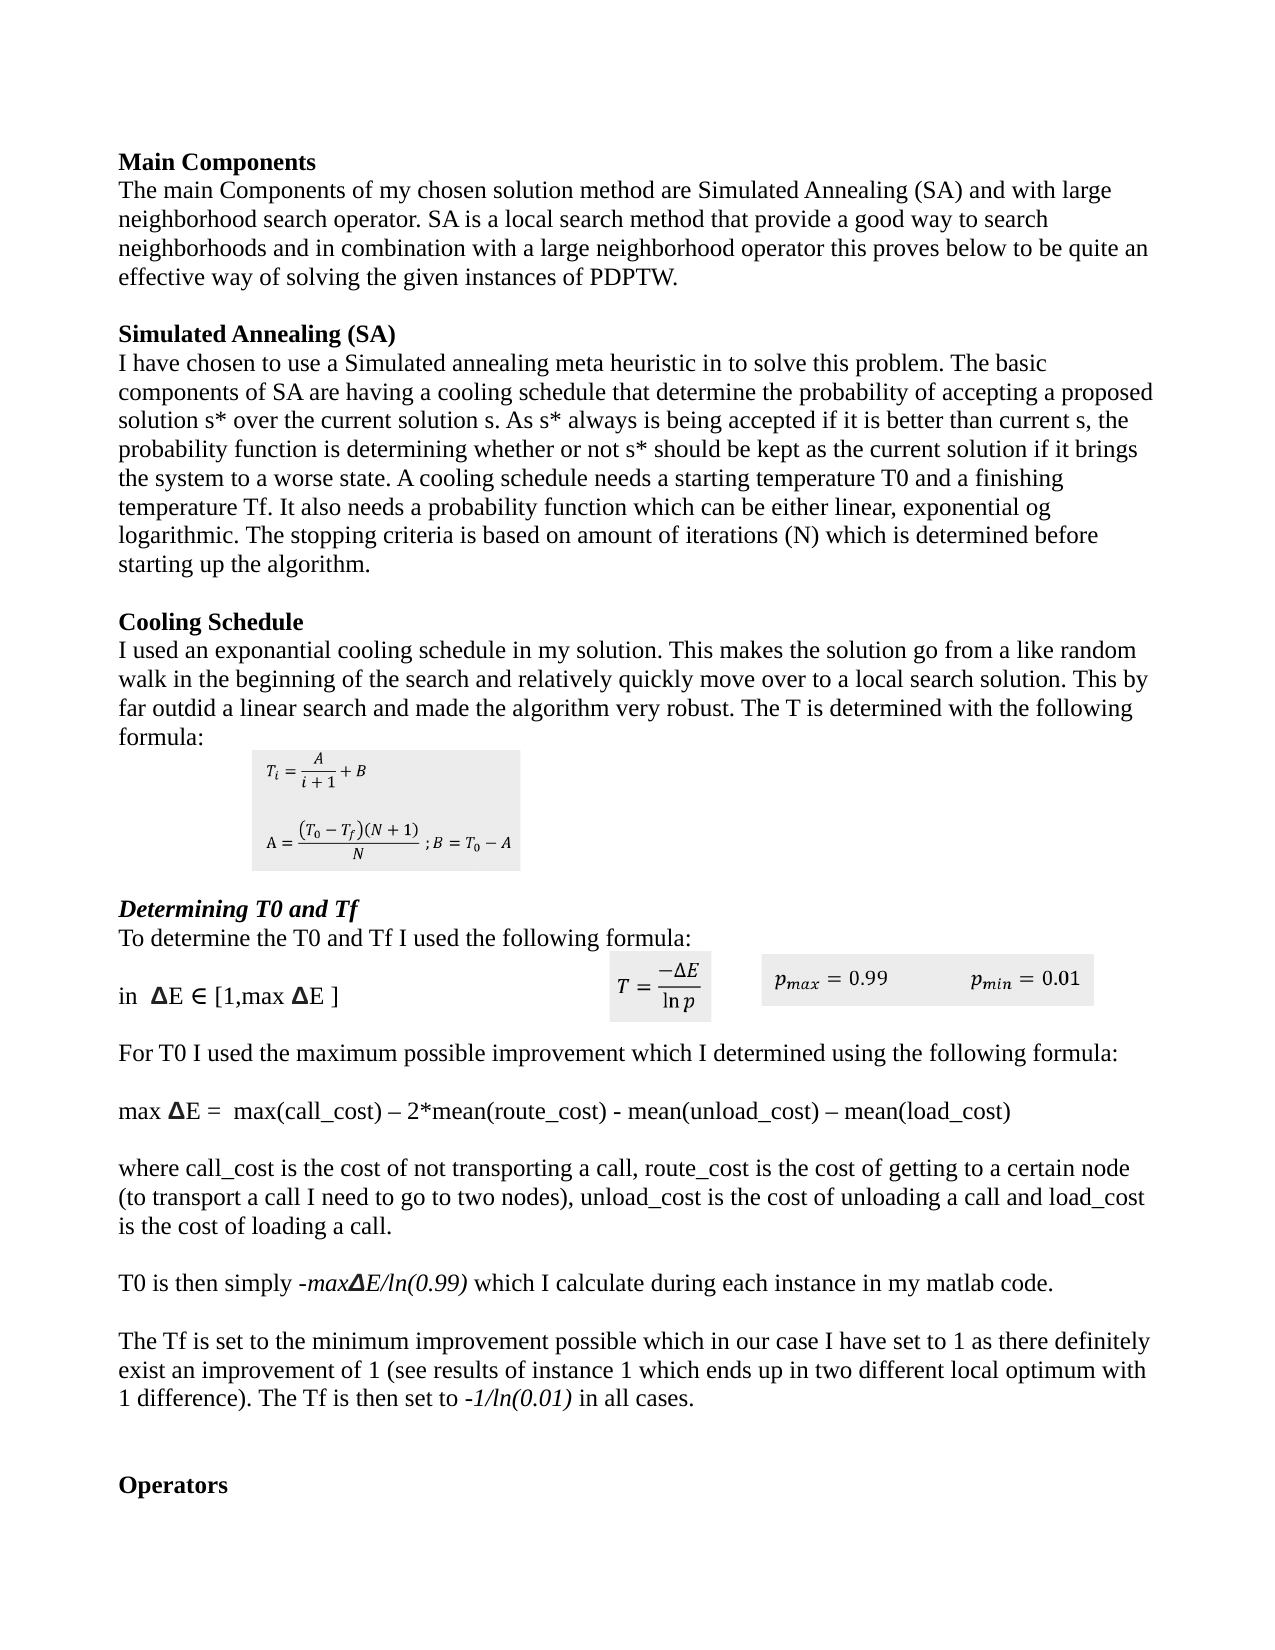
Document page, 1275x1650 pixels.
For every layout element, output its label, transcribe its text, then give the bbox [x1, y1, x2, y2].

text in ΔE ∈ [1,max ΔE ] [118, 981, 609, 1009]
text The Tf is set to the minimum improvement possible which in our case I have set to 1 as there definitely exist an improvement of 1 (see results of instance 1 which ends up in two different local optimum with 1 difference). The Tf is then set to -1/ln(0.01) in all cases. [118, 1326, 1157, 1412]
text T0 is then simply -maxΔE/ln(0.99) which I calculate during each instance in my matlab code. [118, 1268, 1157, 1297]
text For T0 I used the maximum possible improvement which I determined using the following formula: [118, 1038, 1157, 1067]
text where call_cost is the cost of not transporting a call, route_cost is the cost of getting to a certain node (to transport a call I need to go to two nodes), unload_cost is the cost of unloading a call and load_cost is the cost of loading a call. [118, 1153, 1157, 1239]
text To determine the T0 and Tf I used the following formula: [118, 923, 1157, 952]
text Determining T0 and Tf [118, 894, 1157, 923]
text I have chosen to use a Simulated annealing meta heuristic in to solve this problem. The basic components of SA are having a cooling schedule that determine the probability of accepting a proposed solution s* over the current solution s. As s* always is being accepted if it is better than current s, the probability function is determining whether or not s* should be kept as the current solution if it brings the system to a worse state. A cooling schedule needs a starting temperature T0 and a finishing temperature Tf. It also needs a probability function which can be either linear, exponential og logarithmic. The stopping criteria is based on amount of iterations (N) which is determined before starting up the algorithm. [118, 348, 1157, 578]
text I used an exponantial cooling schedule in my solution. This makes the solution go from a like random walk in the beginning of the search and relatively quickly move over to a local search solution. This by far outdid a linear search and made the algorithm very robust. The T is determined with the following formula: [118, 636, 1157, 751]
picture [609, 951, 712, 1022]
text Cooling Schedule [118, 607, 1157, 636]
text [712, 981, 1157, 1009]
text max ΔE = max(call_cost) – 2*mean(route_cost) - mean(unload_cost) – mean(load_cost) [118, 1096, 1157, 1124]
text Operators [118, 1470, 1157, 1498]
text The main Components of my chosen solution method are Simulated Annealing (SA) and with large neighborhood search operator. SA is a local search method that provide a good way to search neighborhoods and in combination with a large neighborhood operator this proves below to be quite an effective way of solving the given instances of PDPTW. [118, 176, 1157, 291]
picture [761, 954, 1094, 1006]
picture [251, 750, 521, 871]
text Main Components [118, 147, 1157, 176]
text Simulated Annealing (SA) [118, 319, 1157, 348]
